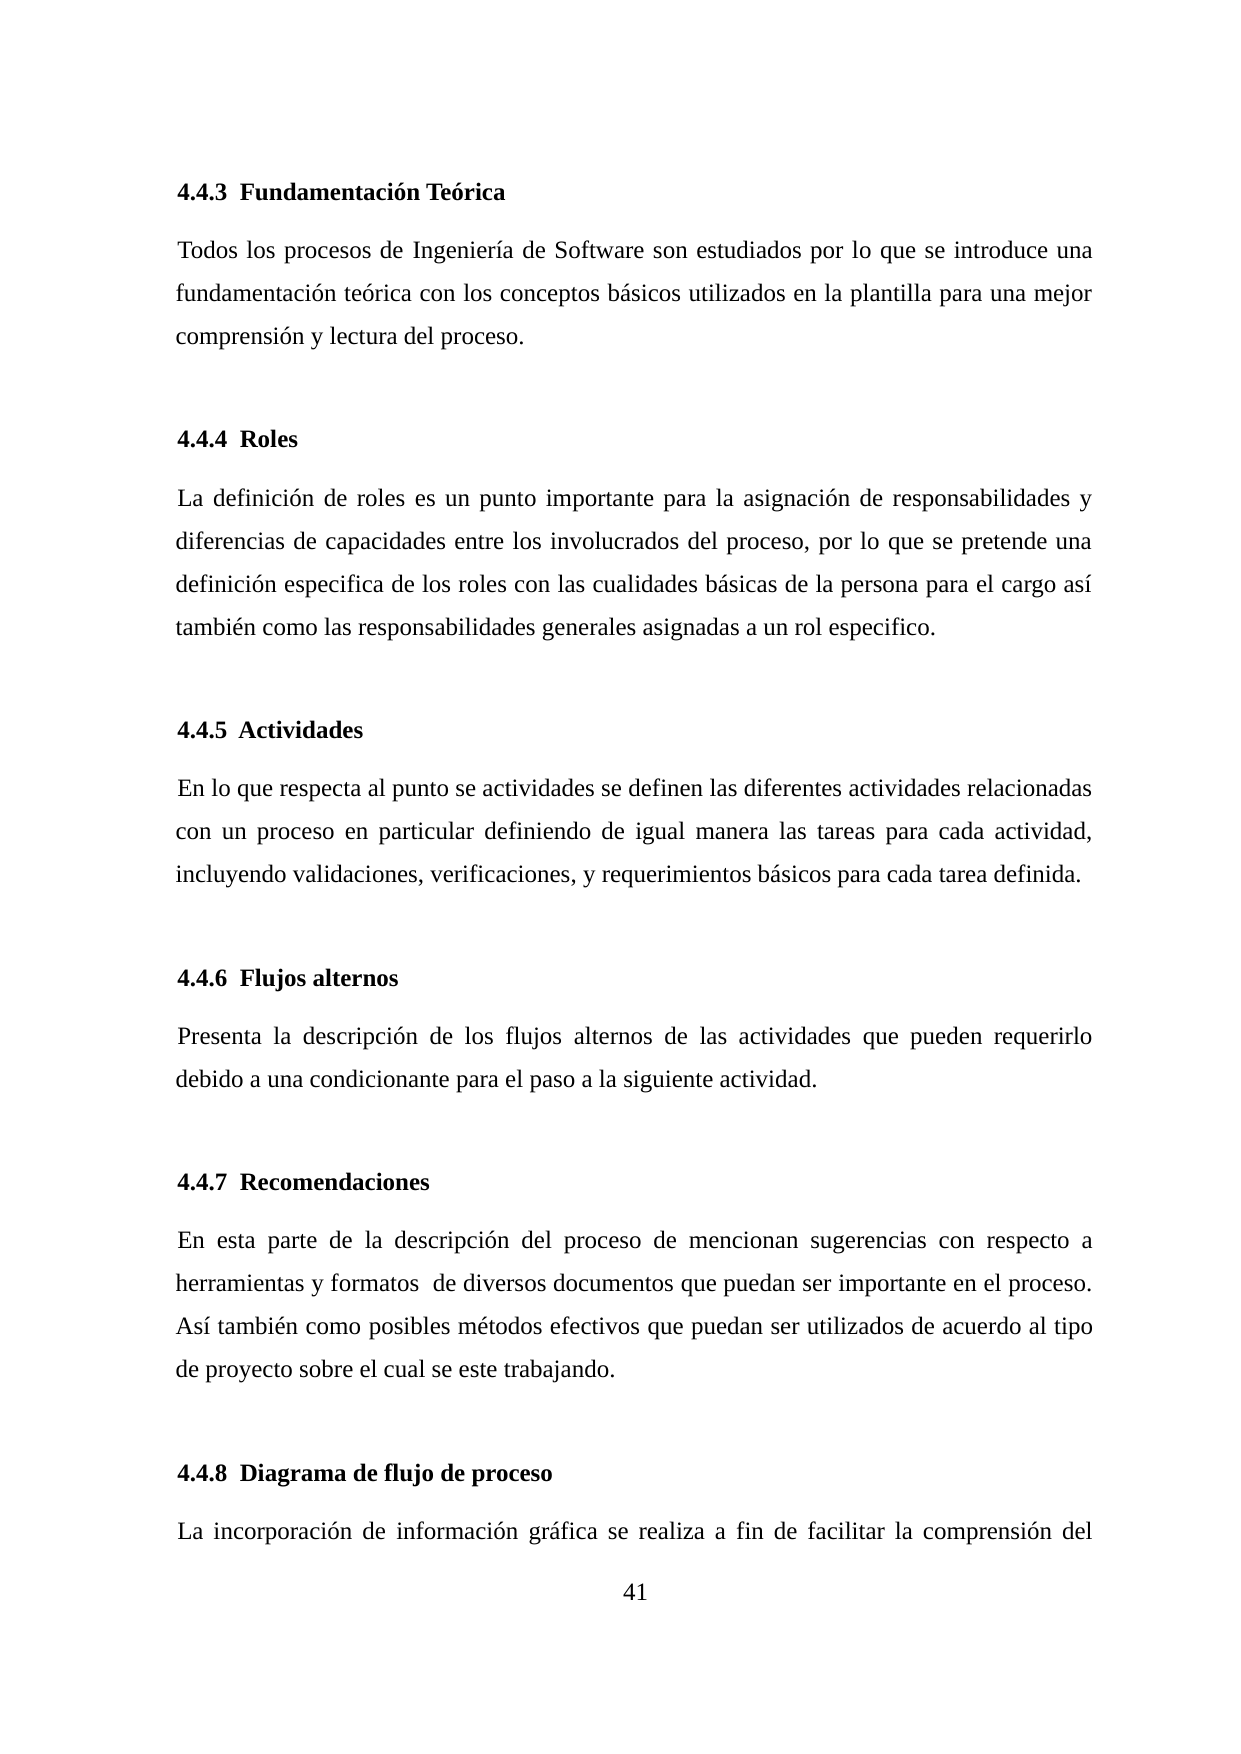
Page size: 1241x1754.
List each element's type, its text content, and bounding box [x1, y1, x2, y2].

text 4.4.6 Flujos alternos [177, 963, 1093, 991]
text La definición de roles es un punto importante para la asignación de responsabilidades y diferencias de capacidades entre los involucrados del proceso, por lo que se pretende una definición especifica de los roles con las cualidades básicas de la persona para el cargo así también como las responsabilidades generales asignadas a un rol especifico. [175, 483, 1093, 641]
text En esta parte de la descripción del proceso de mencionan sugerencias con respecto a herramientas y formatos de diversos documentos que puedan ser importante en el proceso. Así también como posibles métodos efectivos que puedan ser utilizados de acuerdo al tipo de proyecto sobre el cual se este trabajando. [175, 1225, 1093, 1383]
text La incorporación de información gráfica se realiza a fin de facilitar la comprensión del [175, 1516, 1093, 1544]
text 4.4.5 Actividades [177, 715, 1093, 744]
text Presenta la descripción de los flujos alternos de las actividades que pueden requerirlo debido a una condicionante para el paso a la siguiente actividad. [175, 1021, 1093, 1093]
text 4.4.4 Roles [177, 424, 1093, 453]
text Todos los procesos de Ingeniería de Software son estudiados por lo que se introduce una fundamentación teórica con los conceptos básicos utilizados en la plantilla para una mejor comprensión y lectura del proceso. [175, 235, 1093, 350]
text 4.4.8 Diagrama de flujo de proceso [177, 1458, 1093, 1486]
text 4.4.3 Fundamentación Teórica [177, 177, 1093, 206]
text 4.4.7 Recomendaciones [177, 1167, 1093, 1196]
text En lo que respecta al punto se actividades se definen las diferentes actividades relacionadas con un proceso en particular definiendo de igual manera las tareas para cada actividad, incluyendo validaciones, verificaciones, y requerimientos básicos para cada tarea definida. [175, 773, 1093, 888]
